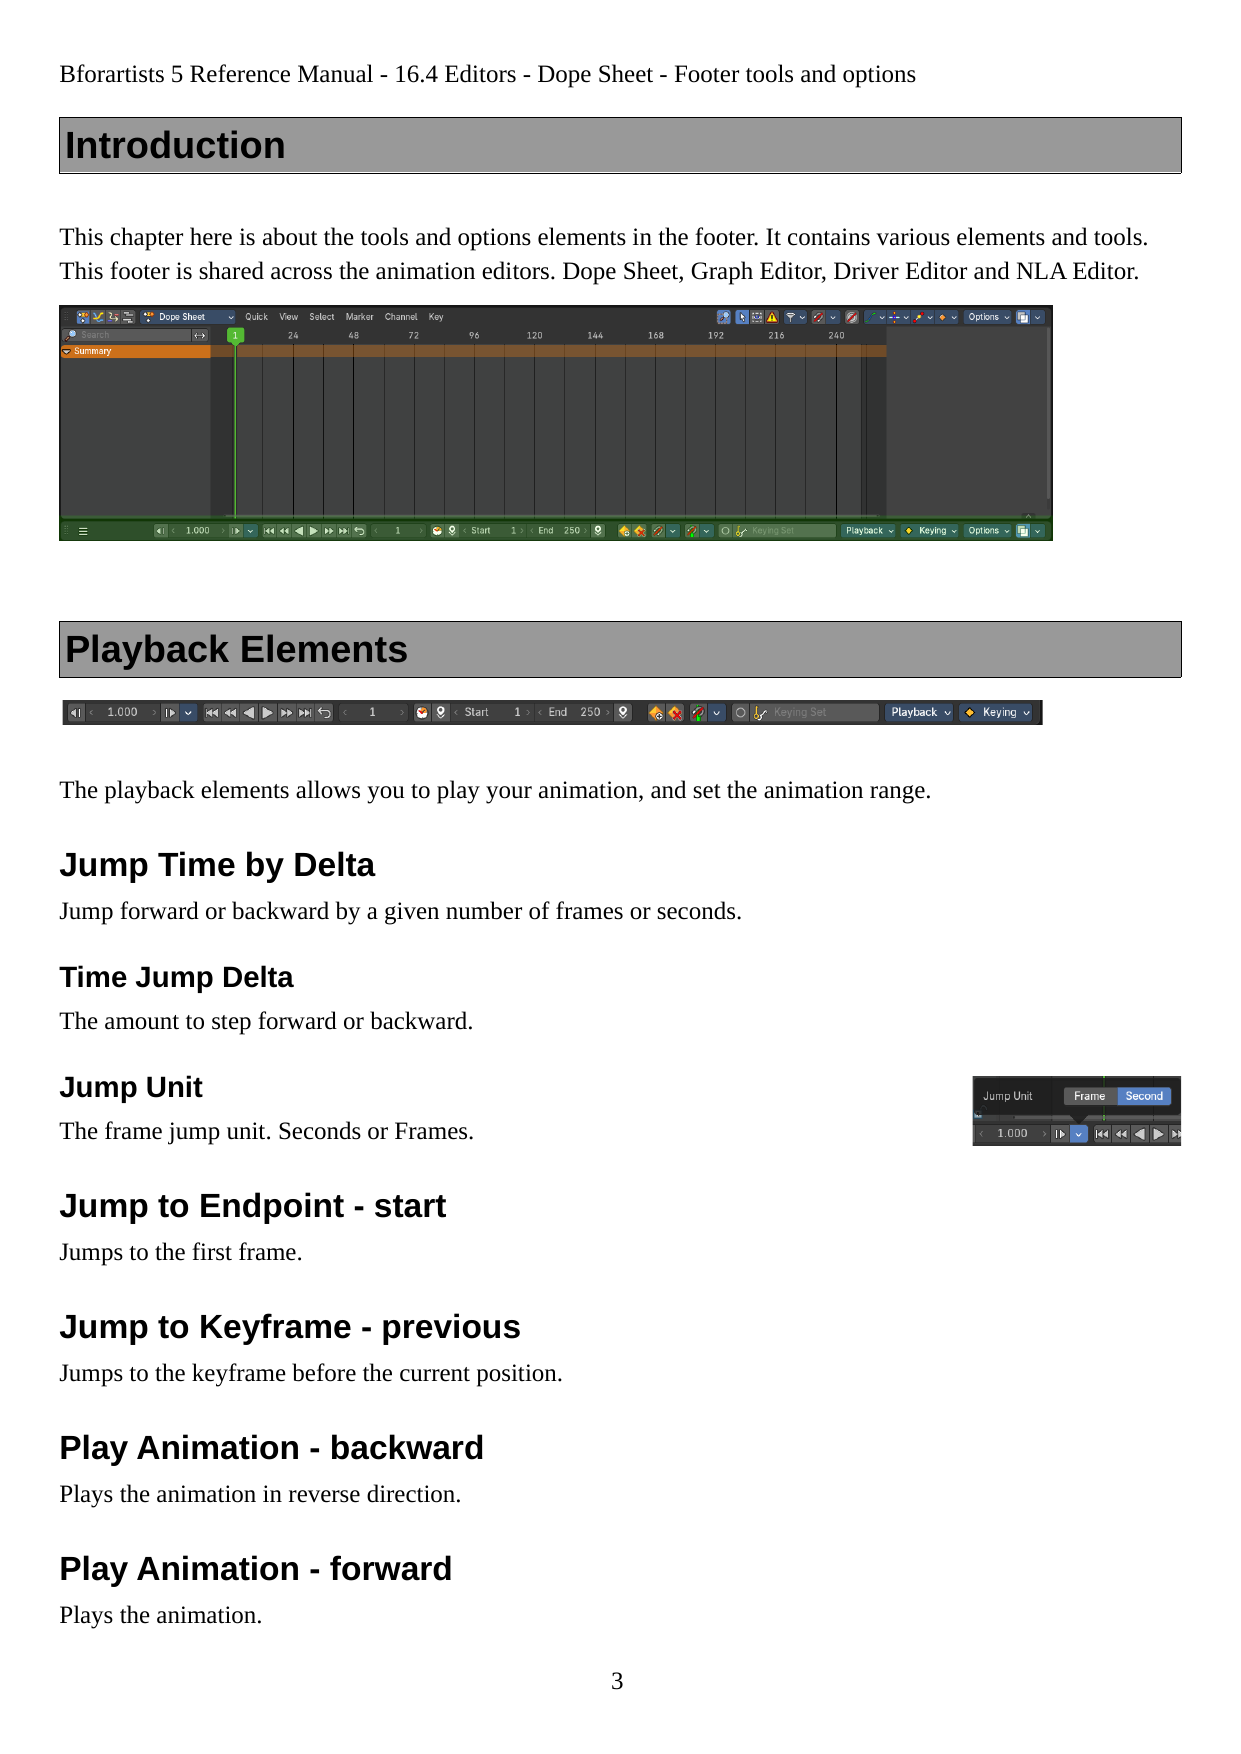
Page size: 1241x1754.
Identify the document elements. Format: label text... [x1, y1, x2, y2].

subtitle Play Animation - forward [59, 1549, 1181, 1587]
picture [972, 1076, 1182, 1146]
text Jumps to the keyframe before the current position. [59, 1358, 1181, 1387]
text The playback elements allows you to play your animation, and set the animation range. [59, 775, 1181, 804]
picture [62, 700, 1043, 725]
table_header Playback Elements [60, 622, 1181, 677]
text The frame jump unit. Seconds or Frames. [59, 1116, 972, 1144]
subtitle Jump Unit [59, 1069, 1181, 1103]
subtitle Jump Time by Delta [59, 845, 1181, 883]
text Plays the animation. [59, 1600, 1181, 1629]
subtitle Jump to Endpoint - start [59, 1186, 1181, 1224]
table_header Introduction [60, 118, 1181, 172]
subtitle Time Jump Delta [59, 959, 1181, 993]
text This chapter here is about the tools and options elements in the footer. It contains various elements and tools. This footer is shared across the animation editors. Dope Sheet, Graph Editor, Driver Editor and NLA Editor. [59, 222, 1181, 285]
text Jumps to the first frame. [59, 1237, 1181, 1266]
text Jump forward or backward by a given number of frames or seconds. [59, 896, 1181, 925]
subtitle Jump to Keyframe - previous [59, 1307, 1181, 1345]
text Plays the animation in reverse direction. [59, 1479, 1181, 1508]
subtitle Play Animation - backward [59, 1428, 1181, 1466]
picture [59, 305, 1053, 541]
text The amount to step forward or backward. [59, 1006, 1181, 1034]
